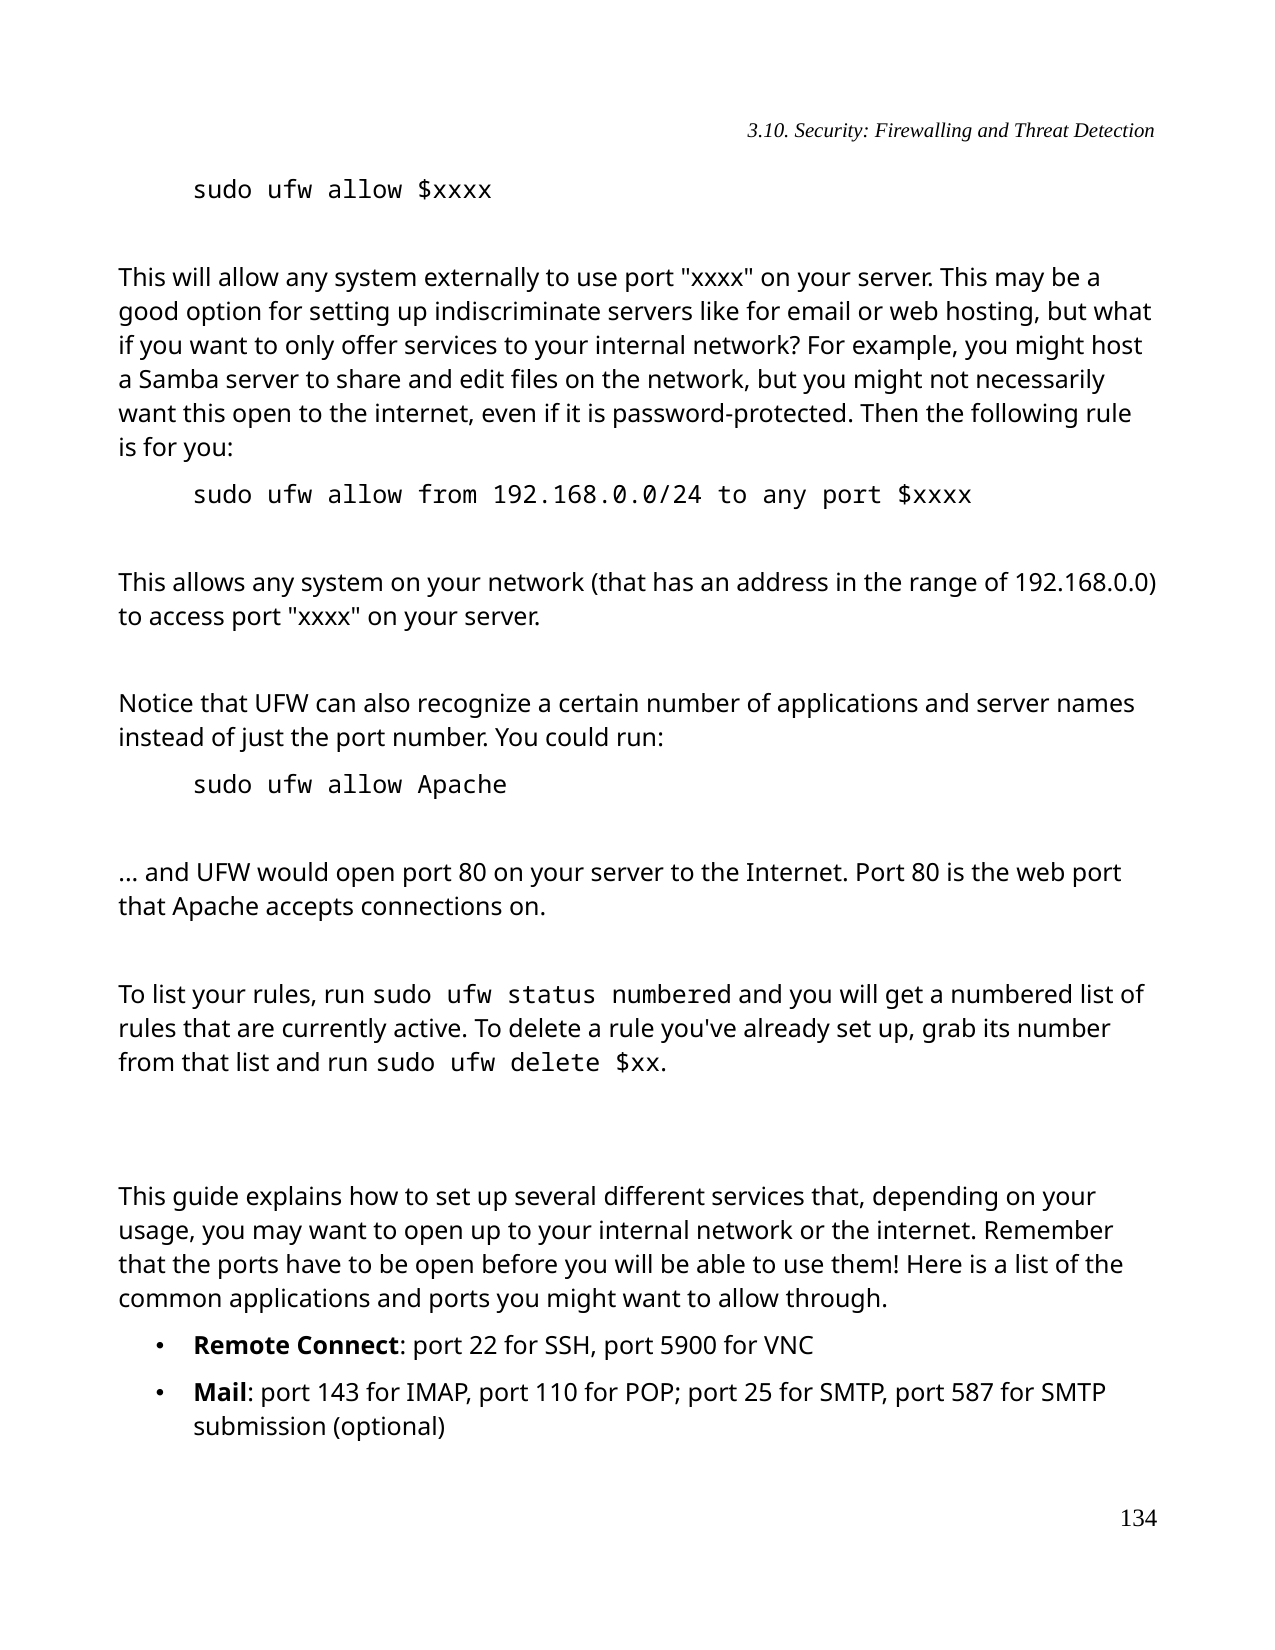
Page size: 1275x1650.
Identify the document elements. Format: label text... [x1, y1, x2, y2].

text This will allow any system externally to use port "xxxx" on your server. This may be a good option for setting up indiscriminate servers like for email or web hosting, but what if you want to only offer services to your internal network? For example, you might host a Samba server to share and edit files on the network, but you might not necessarily want this open to the internet, even if it is password-protected. Then the following rule is for you: [118, 259, 1157, 464]
text This guide explains how to set up several different services that, depending on your usage, you may want to open up to your internal network or the internet. Remember that the ports have to be open before you will be able to use them! Here is a list of the common applications and ports you might want to allow through. [118, 1179, 1157, 1315]
text ... and UFW would open port 80 on your server to the Internet. Port 80 is the web port that Apache accepts connections on. [118, 854, 1157, 923]
text To list your rules, run sudo ufw status numbered and you will get a numbered list of rules that are currently active. To delete a rule you've already set up, grab its number from that list and run sudo ufw delete $xx. [118, 976, 1157, 1078]
text sudo ufw allow Apache [118, 767, 1157, 801]
text This allows any system on your network (that has an address in the range of 192.168.0.0) to access port "xxxx" on your server. [118, 564, 1157, 632]
list Remote Connect: port 22 for SSH, port 5900 for VNC [156, 1328, 1157, 1362]
list Mail: port 143 for IMAP, port 110 for POP; port 25 for SMTP, port 587 for SMTP submission (optional) [156, 1374, 1157, 1442]
text sudo ufw allow $xxxx [118, 172, 1157, 206]
text sudo ufw allow from 192.168.0.0/24 to any port $xxxx [118, 476, 1157, 510]
text Notice that UFW can also recognize a certain number of applications and server names instead of just the port number. You could run: [118, 686, 1157, 754]
